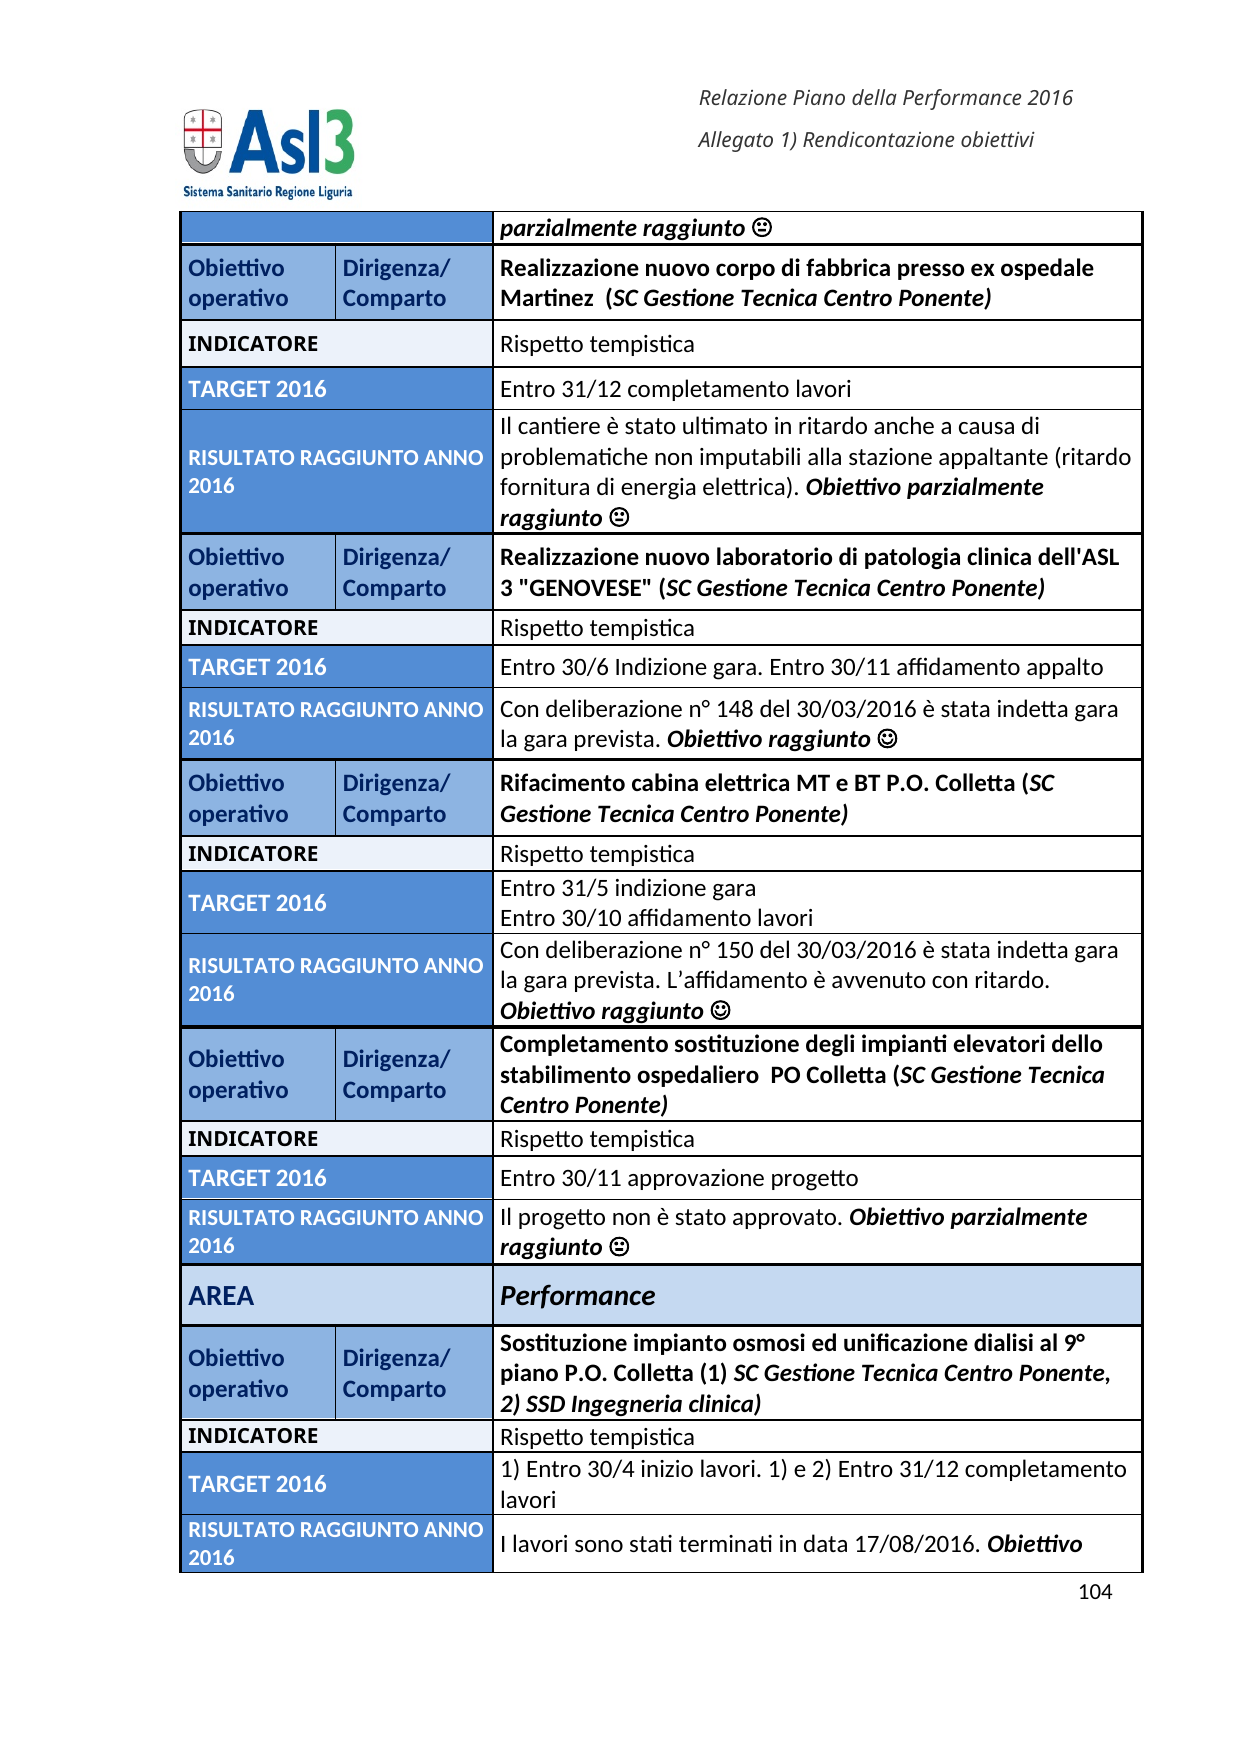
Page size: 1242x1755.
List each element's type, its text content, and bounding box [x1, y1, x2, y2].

table_cell Dirigenza/ Comparto [336, 761, 492, 835]
table_cell RISULTATO RAGGIUNTO ANNO 2016 [182, 688, 492, 758]
table_cell Rispetto tempistica [494, 321, 1141, 366]
table_cell Rispetto tempistica [494, 837, 1141, 869]
table_cell Rifacimento cabina elettrica MT e BT P.O. Colletta (SC Gestione Tecnica Centro Ponente) [494, 761, 1141, 835]
table_cell Con deliberazione n° 148 del 30/03/2016 è stata indetta gara la gara prevista. Obiettivo raggiunto  [494, 688, 1141, 758]
table_cell [335, 872, 492, 933]
table_cell Dirigenza/ Comparto [336, 535, 492, 609]
table_cell Entro 31/5 indizione gara Entro 30/10 affidamento lavori [494, 872, 1141, 933]
table_cell INDICATORE [182, 837, 492, 869]
table_cell Obiettivo operativo [182, 246, 335, 319]
table_cell Obiettivo operativo [182, 1029, 335, 1120]
table_cell Rispetto tempistica [494, 611, 1141, 644]
table_cell Entro 30/6 Indizione gara. Entro 30/11 affidamento appalto [494, 646, 1141, 687]
table_cell INDICATORE [182, 611, 492, 644]
table_cell I lavori sono stati terminati in data 17/08/2016. Obiettivo [494, 1515, 1141, 1572]
table_cell Obiettivo operativo [182, 761, 335, 835]
table_cell Dirigenza/ Comparto [336, 1327, 492, 1418]
table_cell Entro 31/12 completamento lavori [494, 368, 1141, 409]
table_cell Con deliberazione n° 150 del 30/03/2016 è stata indetta gara la gara prevista. L’affidamento è avvenuto con ritardo. Obiettivo raggiunto  [494, 934, 1141, 1025]
table_cell RISULTATO RAGGIUNTO ANNO 2016 [182, 1200, 492, 1263]
table_cell Performance [494, 1266, 1141, 1324]
table_cell INDICATORE [182, 321, 492, 366]
table_cell [182, 212, 492, 242]
table_cell [335, 1157, 492, 1198]
table_cell Il progetto non è stato approvato. Obiettivo parzialmente raggiunto  [494, 1200, 1141, 1263]
table_cell [335, 368, 492, 409]
table_cell [335, 646, 492, 687]
table_cell RISULTATO RAGGIUNTO ANNO 2016 [182, 410, 492, 532]
table_cell Rispetto tempistica [494, 1421, 1141, 1451]
table_cell TARGET 2016 [182, 1157, 335, 1198]
table_cell TARGET 2016 [182, 646, 335, 687]
table_cell TARGET 2016 [182, 1453, 335, 1514]
table_cell Realizzazione nuovo laboratorio di patologia clinica dell'ASL 3 "GENOVESE" (SC Gestione Tecnica Centro Ponente) [494, 535, 1141, 609]
table_cell Rispetto tempistica [494, 1122, 1141, 1155]
table_cell Il cantiere è stato ultimato in ritardo anche a causa di problematiche non imputabili alla stazione appaltante (ritardo fornitura di energia elettrica). Obiettivo parzialmente raggiunto  [494, 410, 1141, 532]
table_cell Dirigenza/ Comparto [336, 246, 492, 319]
table_cell parzialmente raggiunto  [494, 212, 1141, 242]
table_cell Obiettivo operativo [182, 535, 335, 609]
table_cell Dirigenza/ Comparto [336, 1029, 492, 1120]
table_cell AREA [182, 1266, 492, 1324]
table_cell INDICATORE [182, 1421, 492, 1451]
table_cell [335, 1453, 492, 1514]
table_cell Realizzazione nuovo corpo di fabbrica presso ex ospedale Martinez (SC Gestione Tecnica Centro Ponente) [494, 246, 1141, 319]
table_cell RISULTATO RAGGIUNTO ANNO 2016 [182, 1515, 492, 1572]
table_cell TARGET 2016 [182, 872, 335, 933]
table_cell 1) Entro 30/4 inizio lavori. 1) e 2) Entro 31/12 completamento lavori [494, 1453, 1141, 1514]
table_cell Entro 30/11 approvazione progetto [494, 1157, 1141, 1198]
table_cell INDICATORE [182, 1122, 492, 1155]
table_cell TARGET 2016 [182, 368, 335, 409]
table_cell Sostituzione impianto osmosi ed unificazione dialisi al 9° piano P.O. Colletta (1) SC Gestione Tecnica Centro Ponente, 2) SSD Ingegneria clinica) [494, 1327, 1141, 1418]
table_cell RISULTATO RAGGIUNTO ANNO 2016 [182, 934, 492, 1025]
table_cell Obiettivo operativo [182, 1327, 335, 1418]
table_cell Completamento sostituzione degli impianti elevatori dello stabilimento ospedaliero PO Colletta (SC Gestione Tecnica Centro Ponente) [494, 1029, 1141, 1120]
